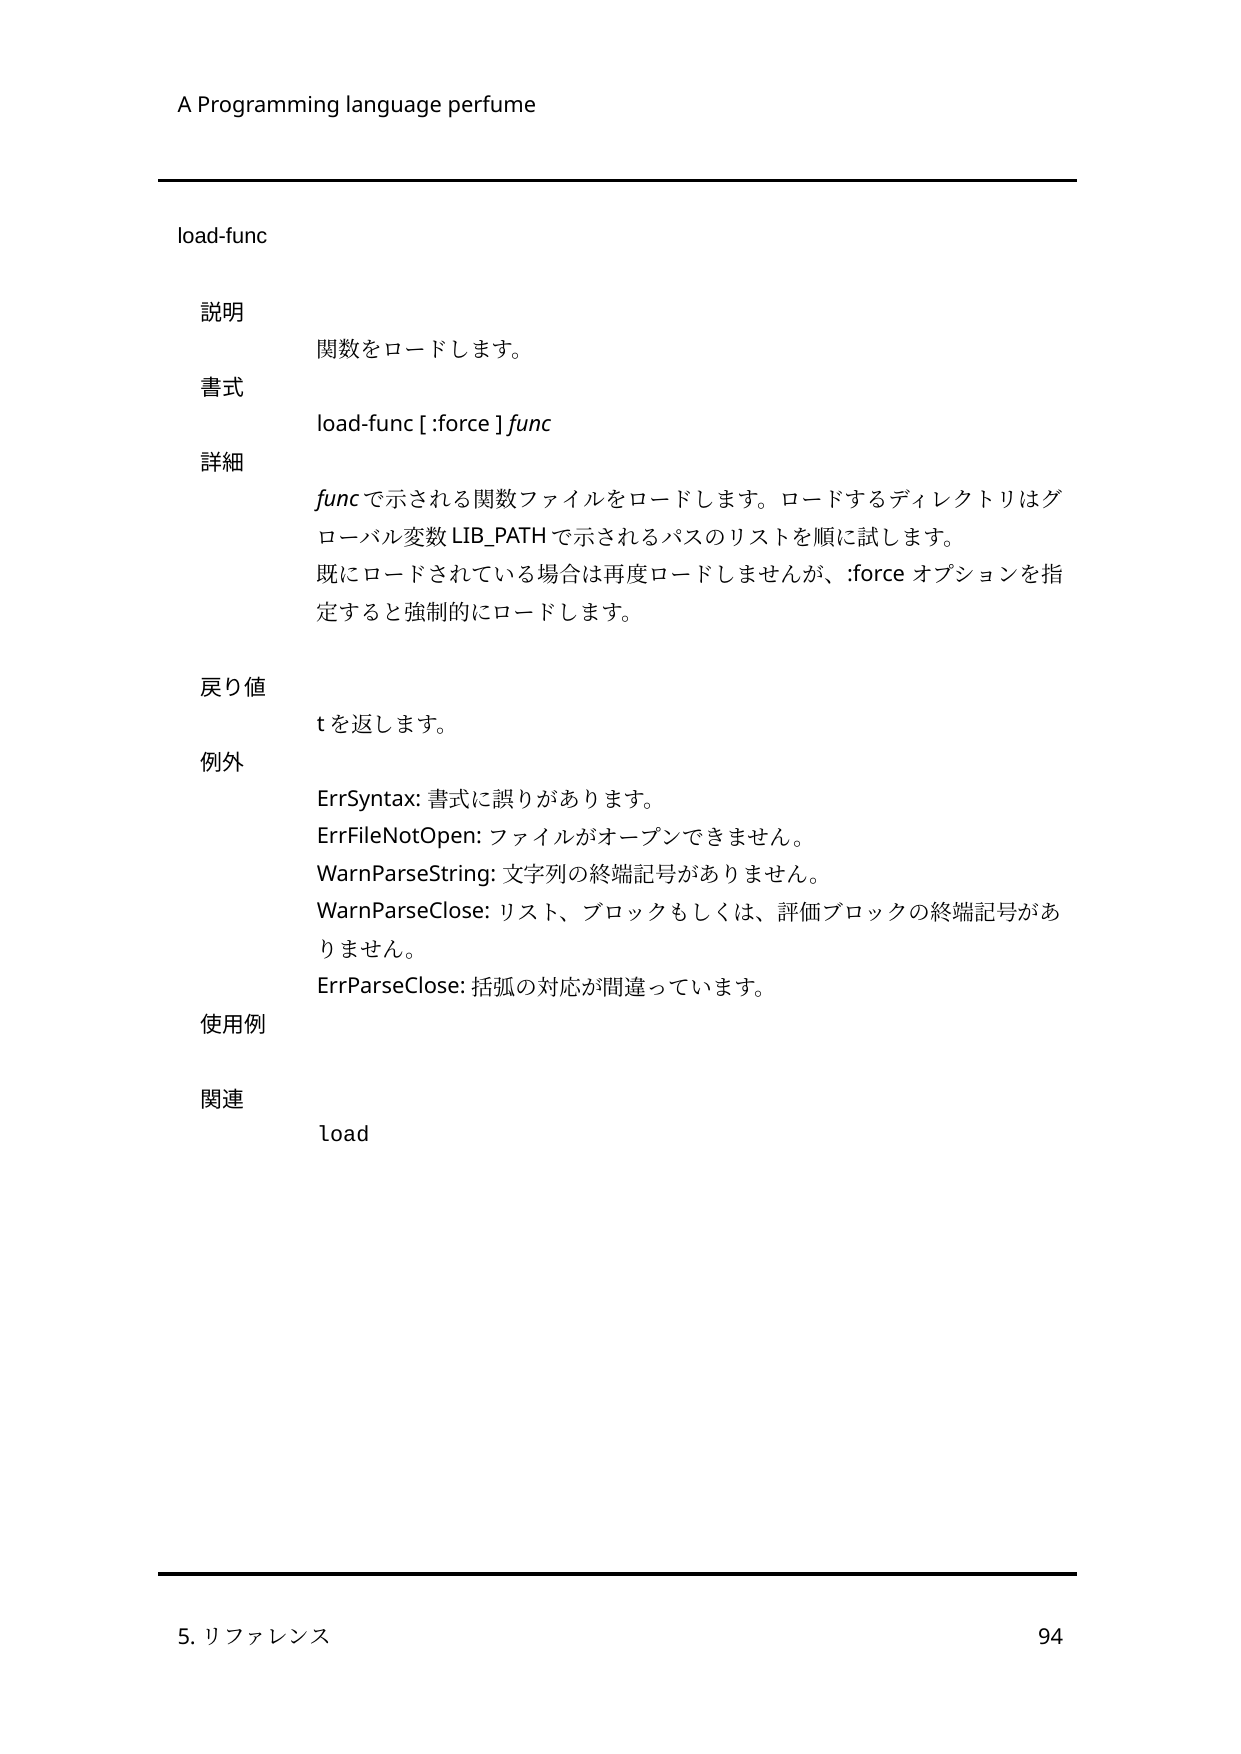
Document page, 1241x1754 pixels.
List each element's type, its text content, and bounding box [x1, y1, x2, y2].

table_cell load [317, 1079, 1063, 1167]
table_cell 詳細 [200, 442, 317, 642]
table_cell funcで示される関数ファイルをロードします。ロードするディレクトリはグローバル変数LIB_PATHで示されるパスのリストを順に試します。 既にロードされている場合は再度ロードしませんが、:force オプションを指定すると強制的にロードします。 [317, 442, 1063, 642]
table_cell 例外 [200, 742, 317, 1004]
table_cell 関連 [200, 1079, 317, 1167]
subtitle load-func [177, 217, 1063, 254]
table_cell 書式 [200, 367, 317, 442]
table_header 説明 [200, 292, 317, 367]
table_cell ErrSyntax: 書式に誤りがあります。 ErrFileNotOpen: ファイルがオープンできません。 WarnParseString: 文字列の終端記号がありません。 WarnParseClose: リスト、ブロックもしくは、評価ブロックの終端記号がありません。 ErrParseClose: 括弧の対応が間違っています。 [317, 742, 1063, 1004]
table_cell tを返します。 [317, 642, 1063, 742]
table_cell load-func [ :force ] func [317, 367, 1063, 442]
table_cell 戻り値 [200, 642, 317, 742]
table_header 関数をロードします。 [317, 292, 1063, 367]
table_cell 使用例 [200, 1004, 317, 1079]
table_cell [317, 1004, 1063, 1079]
